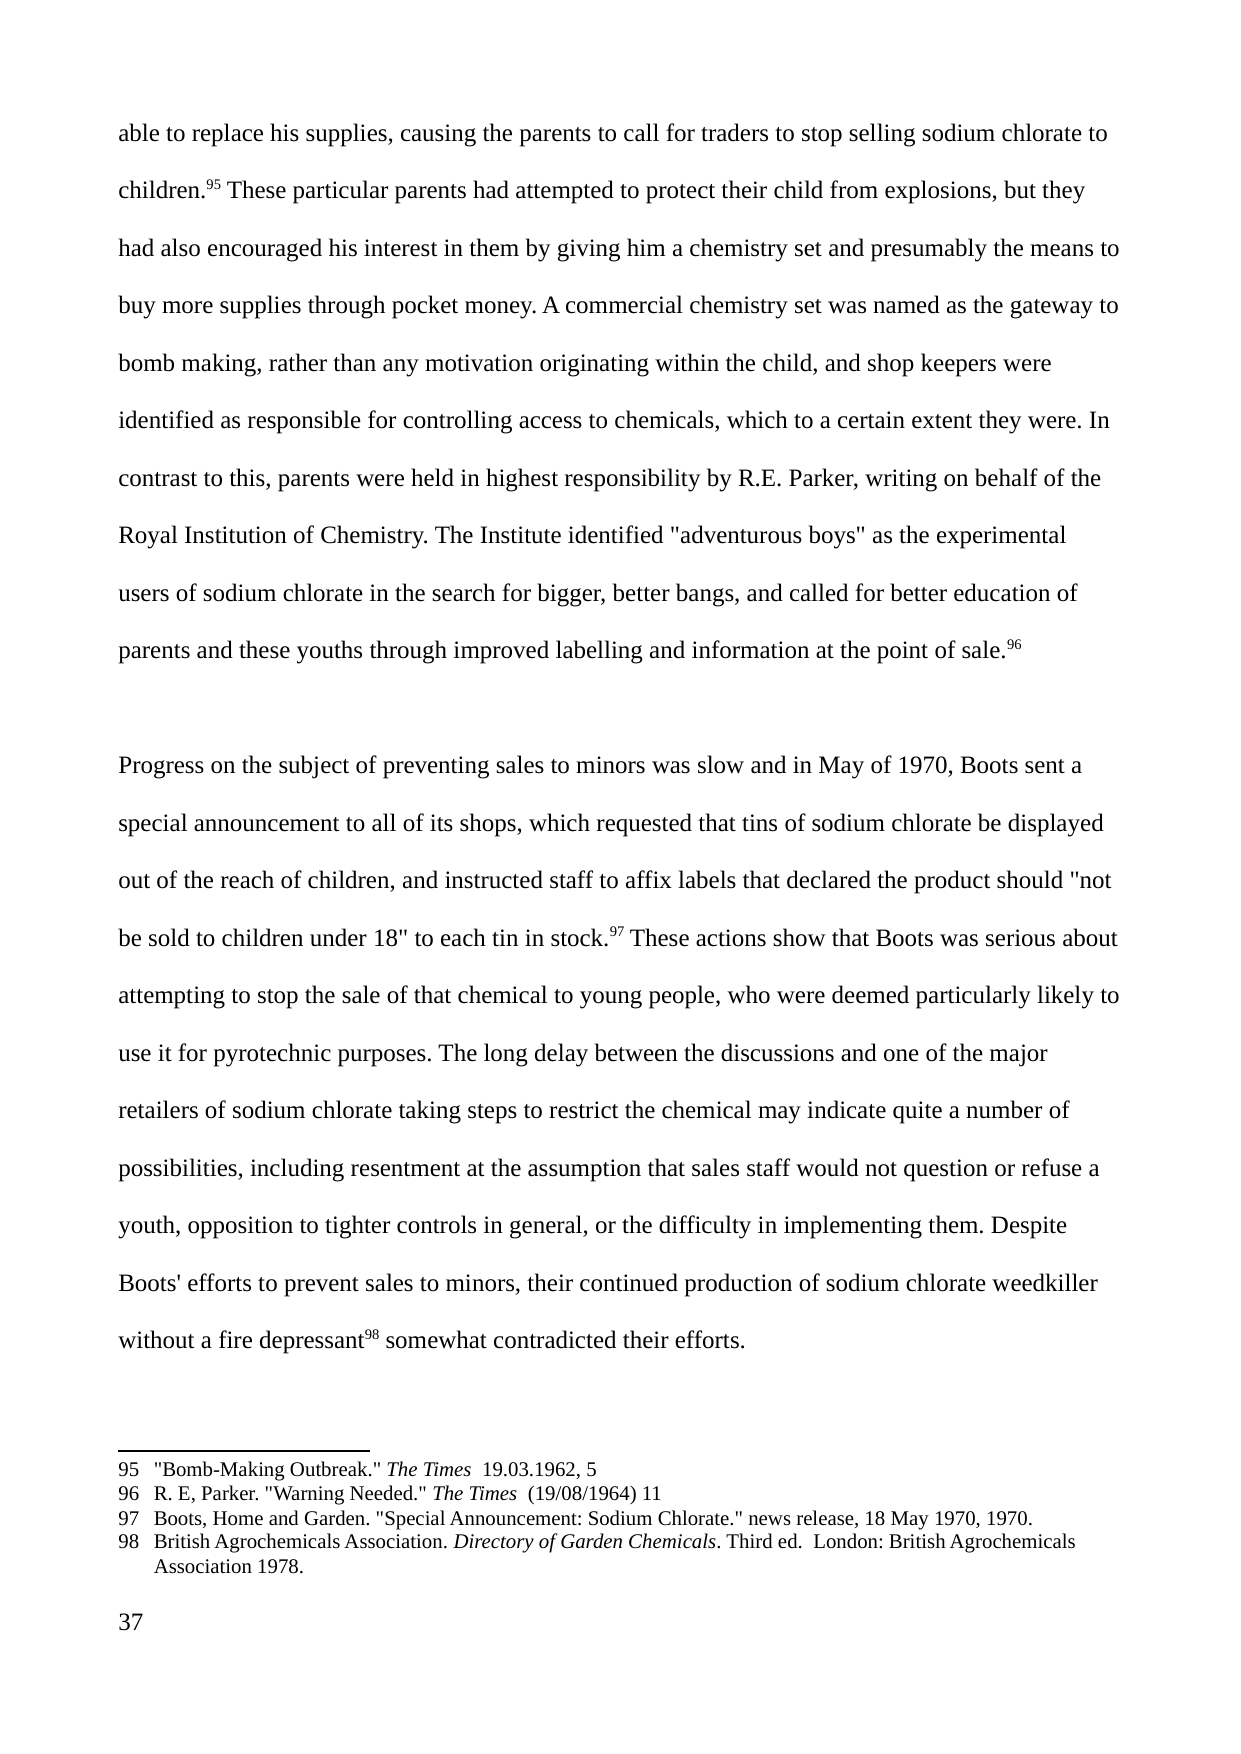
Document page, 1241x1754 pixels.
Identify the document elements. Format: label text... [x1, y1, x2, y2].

text Boots, Home and Garden. "Special Announcement: Sodium Chlorate." news release, 18 May 1970, 1970. [118, 1505, 1122, 1529]
text "Bomb-Making Outbreak." The Times 19.03.1962, 5 [118, 1457, 1122, 1481]
text R. E, Parker. "Warning Needed." The Times (19/08/1964) 11 [118, 1481, 1122, 1505]
text able to replace his supplies, causing the parents to call for traders to stop selling sodium chlorate to children. These particular parents had attempted to protect their child from explosions, but they had also encouraged his interest in them by giving him a chemistry set and presumably the means to buy more supplies through pocket money. A commercial chemistry set was named as the gateway to bomb making, rather than any motivation originating within the child, and shop keepers were identified as responsible for controlling access to chemicals, which to a certain extent they were. In contrast to this, parents were held in highest responsibility by R.E. Parker, writing on behalf of the Royal Institution of Chemistry. The Institute identified "adventurous boys" as the experimental users of sodium chlorate in the search for bigger, better bangs, and called for better education of parents and these youths through improved labelling and information at the point of sale. [118, 118, 1122, 664]
text British Agrochemicals Association. Directory of Garden Chemicals. Third ed. London: British Agrochemicals Association 1978. [118, 1529, 1122, 1578]
text Progress on the subject of preventing sales to minors was slow and in May of 1970, Boots sent a special announcement to all of its shops, which requested that tins of sodium chlorate be displayed out of the reach of children, and instructed staff to affix labels that declared the product should "not be sold to children under 18" to each tin in stock. These actions show that Boots was serious about attempting to stop the sale of that chemical to young people, who were deemed particularly likely to use it for pyrotechnic purposes. The long delay between the discussions and one of the major retailers of sodium chlorate taking steps to restrict the chemical may indicate quite a number of possibilities, including resentment at the assumption that sales staff would not question or refuse a youth, opposition to tighter controls in general, or the difficulty in implementing them. Despite Boots' efforts to prevent sales to minors, their continued production of sodium chlorate weedkiller without a fire depressant somewhat contradicted their efforts. [118, 751, 1122, 1354]
